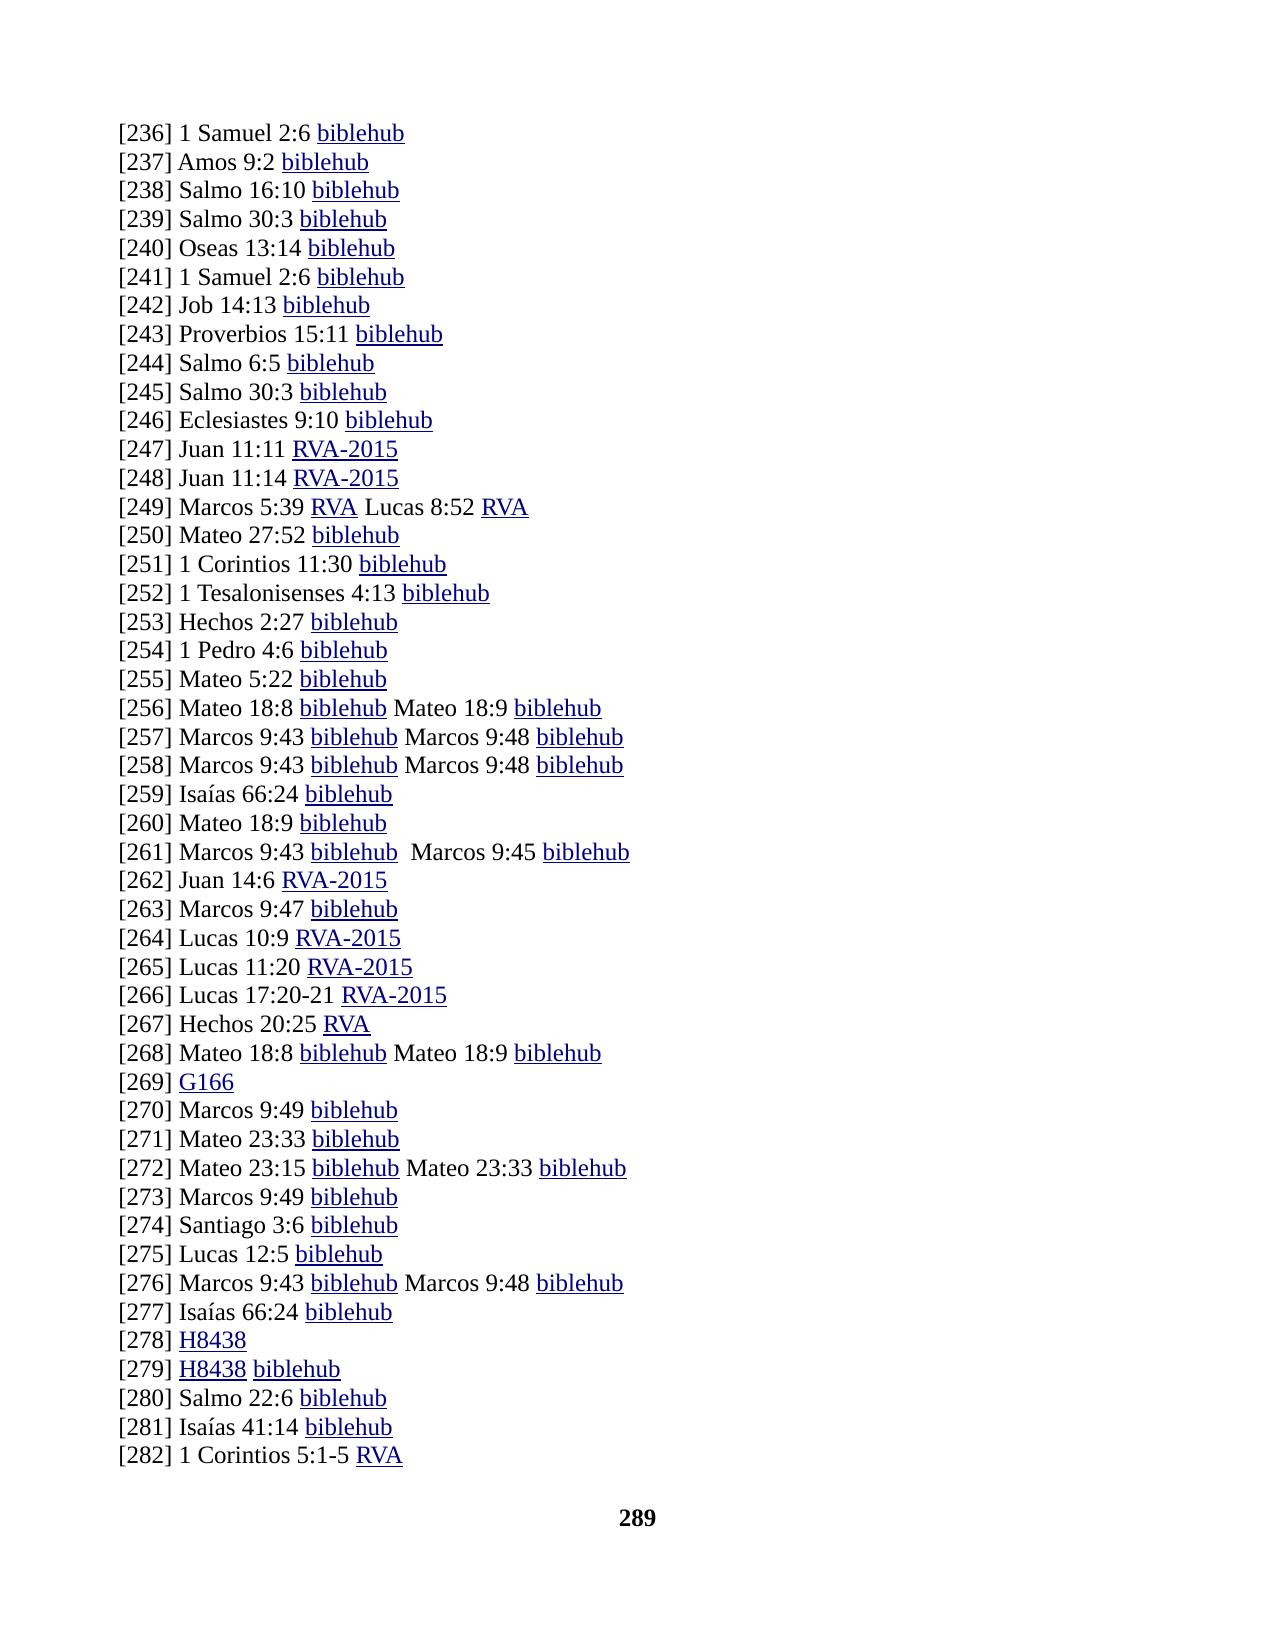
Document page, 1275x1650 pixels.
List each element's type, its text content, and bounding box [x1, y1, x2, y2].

text Amos 9:2 biblehub [118, 147, 1157, 176]
text 1 Corintios 11:30 biblehub [118, 549, 1157, 578]
text Marcos 9:43 biblehub Marcos 9:48 biblehub [118, 1268, 1157, 1297]
text Marcos 9:49 biblehub [118, 1182, 1157, 1211]
text Isaías 66:24 biblehub [118, 1297, 1157, 1326]
text Marcos 5:39 RVA Lucas 8:52 RVA [118, 492, 1157, 521]
text Juan 11:14 RVA-2015 [118, 463, 1157, 492]
text Lucas 17:20-21 RVA-2015 [118, 981, 1157, 1009]
text Hechos 2:27 biblehub [118, 607, 1157, 636]
text H8438 biblehub [118, 1354, 1157, 1383]
text Salmo 22:6 biblehub [118, 1383, 1157, 1412]
text 1 Samuel 2:6 biblehub [118, 262, 1157, 291]
text Santiago 3:6 biblehub [118, 1211, 1157, 1239]
text Eclesiastes 9:10 biblehub [118, 406, 1157, 434]
text Salmo 30:3 biblehub [118, 377, 1157, 406]
text Lucas 12:5 biblehub [118, 1239, 1157, 1268]
text Juan 14:6 RVA-2015 [118, 866, 1157, 894]
text Job 14:13 biblehub [118, 291, 1157, 319]
text Lucas 10:9 RVA-2015 [118, 923, 1157, 952]
text H8438 [118, 1326, 1157, 1354]
text Mateo 27:52 biblehub [118, 521, 1157, 549]
text Marcos 9:43 biblehub Marcos 9:45 biblehub [118, 837, 1157, 866]
text Marcos 9:47 biblehub [118, 894, 1157, 923]
text Marcos 9:43 biblehub Marcos 9:48 biblehub [118, 722, 1157, 751]
text Mateo 18:8 biblehub Mateo 18:9 biblehub [118, 1038, 1157, 1067]
text Salmo 30:3 biblehub [118, 204, 1157, 233]
text 1 Pedro 4:6 biblehub [118, 636, 1157, 664]
text Mateo 5:22 biblehub [118, 664, 1157, 693]
text Mateo 18:9 biblehub [118, 808, 1157, 837]
text Oseas 13:14 biblehub [118, 233, 1157, 262]
text G166 [118, 1067, 1157, 1096]
text 1 Tesalonisenses 4:13 biblehub [118, 578, 1157, 607]
text Salmo 6:5 biblehub [118, 348, 1157, 377]
text Juan 11:11 RVA-2015 [118, 434, 1157, 463]
text Isaías 66:24 biblehub [118, 779, 1157, 808]
text Mateo 23:15 biblehub Mateo 23:33 biblehub [118, 1153, 1157, 1182]
text Lucas 11:20 RVA-2015 [118, 952, 1157, 981]
text Proverbios 15:11 biblehub [118, 319, 1157, 348]
text 1 Corintios 5:1-5 RVA [118, 1441, 1157, 1469]
text Mateo 18:8 biblehub Mateo 18:9 biblehub [118, 693, 1157, 722]
text Marcos 9:49 biblehub [118, 1096, 1157, 1124]
text Marcos 9:43 biblehub Marcos 9:48 biblehub [118, 751, 1157, 779]
text Isaías 41:14 biblehub [118, 1412, 1157, 1441]
text Mateo 23:33 biblehub [118, 1124, 1157, 1153]
text Salmo 16:10 biblehub [118, 176, 1157, 204]
text 1 Samuel 2:6 biblehub [118, 118, 1157, 147]
text Hechos 20:25 RVA [118, 1009, 1157, 1038]
